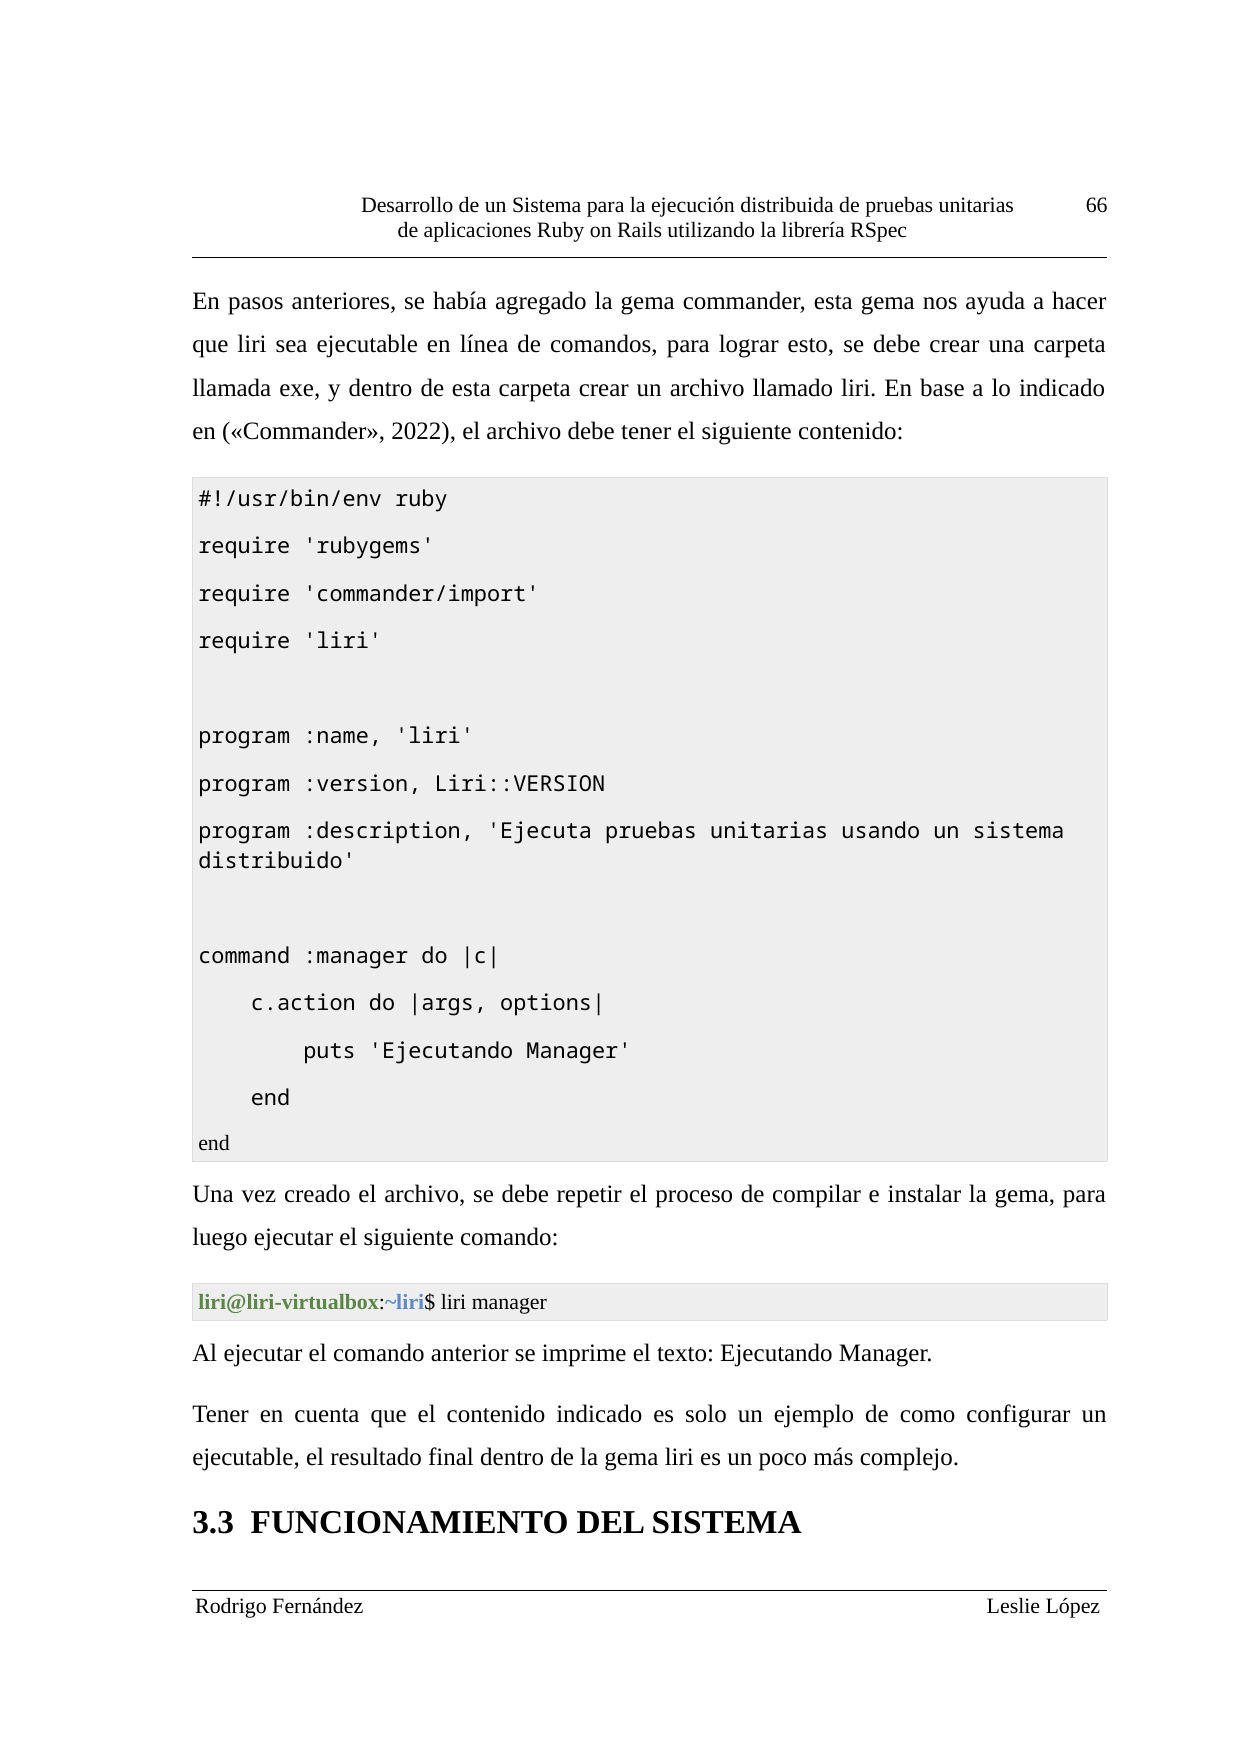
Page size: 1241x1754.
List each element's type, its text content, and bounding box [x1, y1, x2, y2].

text program :version, Liri::VERSION [193, 762, 1107, 797]
text c.action do |args, options| [193, 981, 1107, 1017]
text Al ejecutar el comando anterior se imprime el texto: Ejecutando Manager. [192, 1338, 1107, 1367]
text puts 'Ejecutando Manager' [193, 1029, 1107, 1065]
text En pasos anteriores, se había agregado la gema commander, esta gema nos ayuda a hacer que liri sea ejecutable en línea de comandos, para lograr esto, se debe crear una carpeta llamada exe, y dentro de esta carpeta crear un archivo llamado liri. En base a lo indicado en («Commander», 2022)⁠, el archivo debe tener el siguiente contenido: [192, 286, 1107, 444]
text #!/usr/bin/env ruby [193, 478, 1107, 512]
text Tener en cuenta que el contenido indicado es solo un ejemplo de como configurar un ejecutable, el resultado final dentro de la gema liri es un poco más complejo. [192, 1399, 1107, 1471]
text end [193, 1076, 1107, 1112]
text program :name, 'liri' [193, 714, 1107, 750]
text Una vez creado el archivo, se debe repetir el proceso de compilar e instalar la gema, para luego ejecutar el siguiente comando: [192, 1179, 1107, 1251]
text require 'commander/import' [193, 572, 1107, 607]
text require 'rubygems' [193, 524, 1107, 560]
text liri@liri-virtualbox:~liri$ liri manager [193, 1284, 1107, 1320]
text command :manager do |c| [193, 934, 1107, 970]
text program :description, 'Ejecuta pruebas unitarias usando un sistema distribuido' [193, 809, 1107, 875]
subtitle Funcionamiento del Sistema [192, 1503, 1107, 1541]
text end [193, 1124, 1107, 1161]
text require 'liri' [193, 619, 1107, 655]
